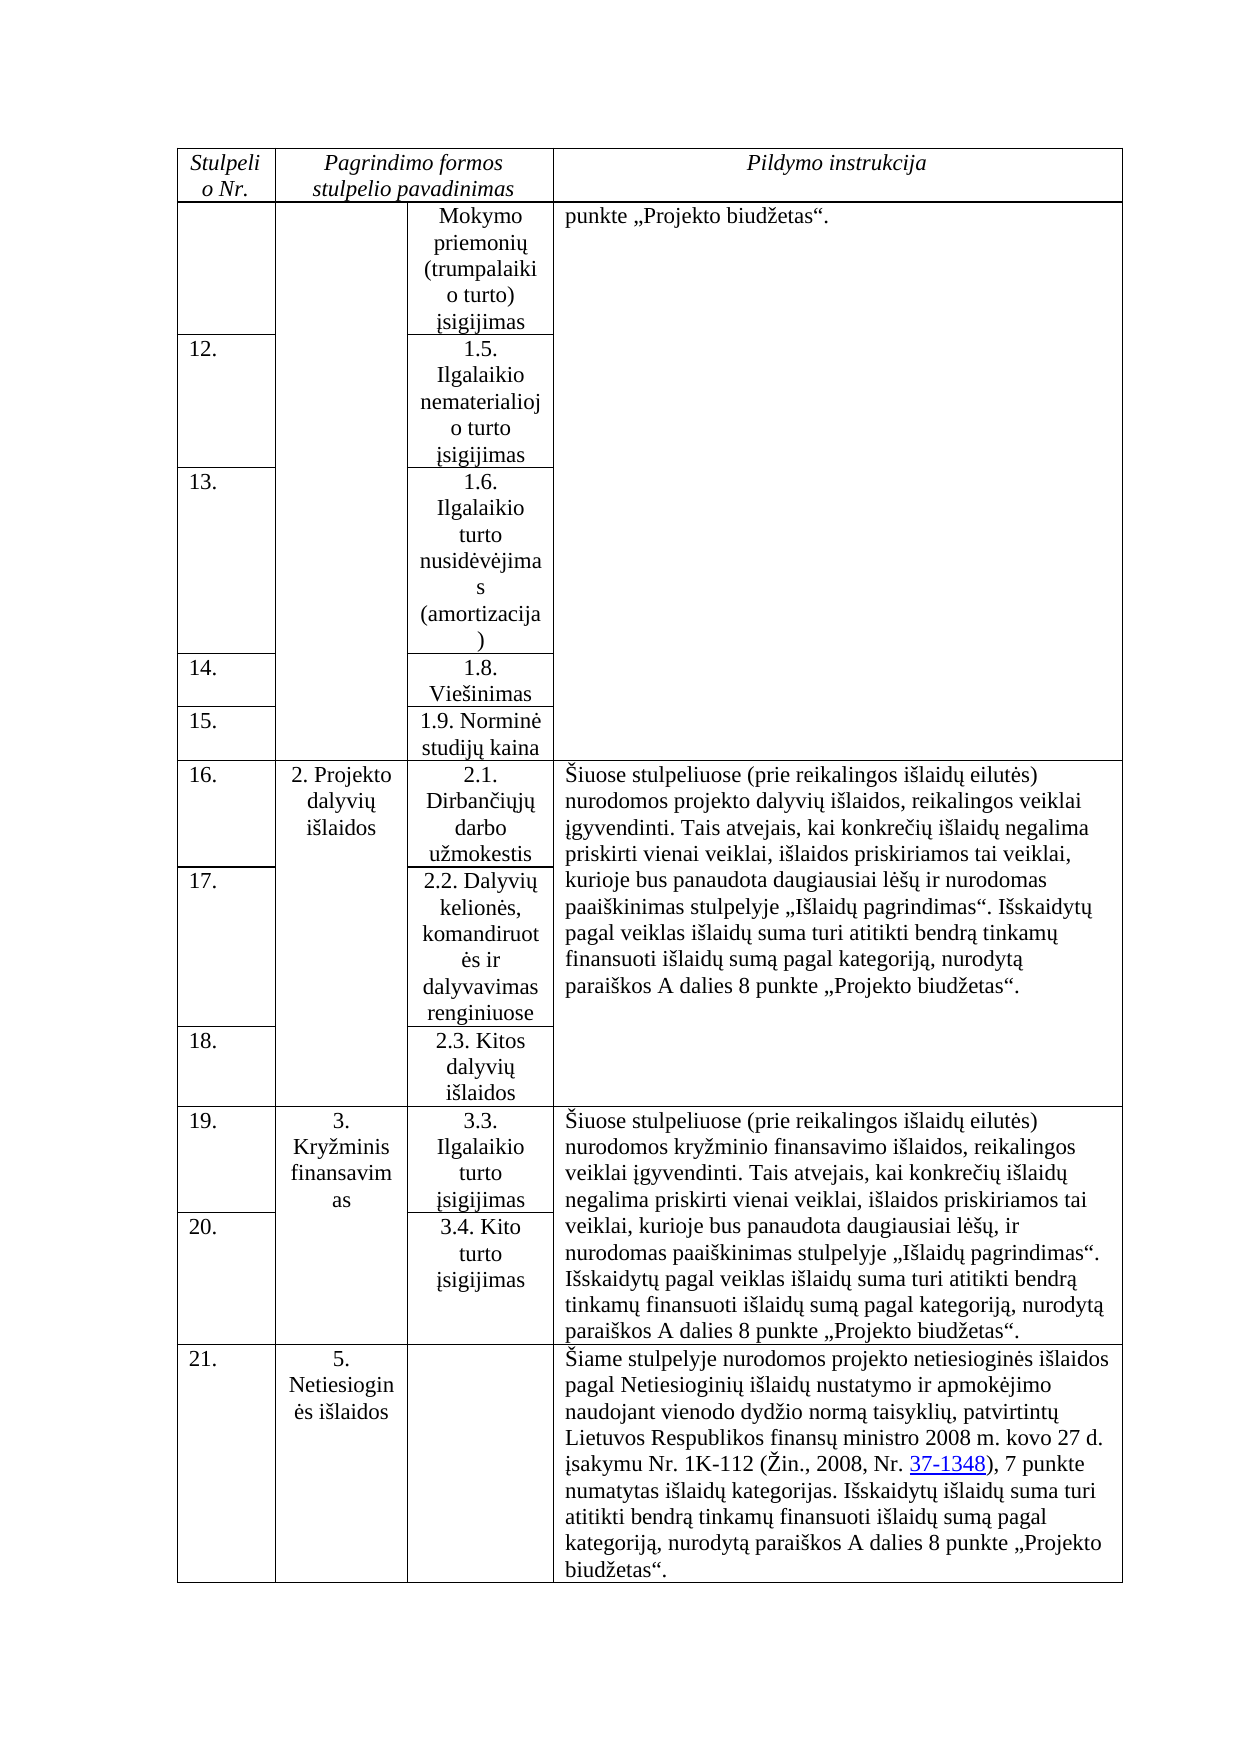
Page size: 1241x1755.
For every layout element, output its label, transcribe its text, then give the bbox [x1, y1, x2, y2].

table_cell 13. [178, 468, 275, 652]
table_cell 19. [178, 1107, 275, 1212]
table_cell Mokymo priemonių (trumpalaikio turto) įsigijimas [408, 203, 553, 334]
table_cell 3.4. Kito turto įsigijimas [408, 1213, 553, 1344]
table_header Pagrindimo formos stulpelio pavadinimas [276, 149, 553, 201]
table_cell [408, 1345, 553, 1582]
table_cell [276, 203, 407, 760]
table_cell 12. [178, 335, 275, 467]
table_cell 3.3. Ilgalaikio turto įsigijimas [408, 1107, 553, 1212]
table_cell 21. [178, 1345, 275, 1582]
table_header Pildymo instrukcija [554, 149, 1122, 201]
table_cell 17. [178, 868, 275, 1026]
table_cell 20. [178, 1213, 275, 1344]
table_cell punkte „Projekto biudžetas“. [554, 203, 1122, 760]
table_cell 5. Netiesioginės išlaidos [276, 1345, 407, 1582]
table_cell 18. [178, 1027, 275, 1106]
table_cell 1.5. Ilgalaikio nematerialiojo turto įsigijimas [408, 335, 553, 467]
table_cell 16. [178, 761, 275, 866]
table_cell 2.2. Dalyvių kelionės, komandiruotės ir dalyvavimas renginiuose [408, 868, 553, 1026]
table_cell Šiuose stulpeliuose (prie reikalingos išlaidų eilutės) nurodomos projekto dalyvių išlaidos, reikalingos veiklai įgyvendinti. Tais atvejais, kai konkrečių išlaidų negalima priskirti vienai veiklai, išlaidos priskiriamos tai veiklai, kurioje bus panaudota daugiausiai lėšų ir nurodomas paaiškinimas stulpelyje „Išlaidų pagrindimas“. Išskaidytų pagal veiklas išlaidų suma turi atitikti bendrą tinkamų finansuoti išlaidų sumą pagal kategoriją, nurodytą paraiškos A dalies 8 punkte „Projekto biudžetas“. [554, 761, 1122, 1106]
table_cell 2.1. Dirbančiųjų darbo užmokestis [408, 761, 553, 866]
table_cell 14. [178, 654, 275, 706]
table_cell 1.6. Ilgalaikio turto nusidėvėjimas (amortizacija) [408, 468, 553, 652]
table_cell [178, 203, 275, 334]
table_cell 2. Projekto dalyvių išlaidos [276, 761, 407, 1106]
table_cell 2.3. Kitos dalyvių išlaidos [408, 1027, 553, 1106]
table_cell 1.9. Norminė studijų kaina [408, 707, 553, 760]
table_cell 15. [178, 707, 275, 760]
table_cell Šiame stulpelyje nurodomos projekto netiesioginės išlaidos pagal Netiesioginių išlaidų nustatymo ir apmokėjimo naudojant vienodo dydžio normą taisyklių, patvirtintų Lietuvos Respublikos finansų ministro 2008 m. kovo 27 d. įsakymu Nr. 1K-112 (Žin., 2008, Nr. 37-1348), 7 punkte numatytas išlaidų kategorijas. Išskaidytų išlaidų suma turi atitikti bendrą tinkamų finansuoti išlaidų sumą pagal kategoriją, nurodytą paraiškos A dalies 8 punkte „Projekto biudžetas“. [554, 1345, 1122, 1582]
table_cell 1.8. Viešinimas [408, 654, 553, 706]
table_cell 3. Kryžminis finansavimas [276, 1107, 407, 1344]
table_header Stulpelio Nr. [178, 149, 275, 201]
table_cell Šiuose stulpeliuose (prie reikalingos išlaidų eilutės) nurodomos kryžminio finansavimo išlaidos, reikalingos veiklai įgyvendinti. Tais atvejais, kai konkrečių išlaidų negalima priskirti vienai veiklai, išlaidos priskiriamos tai veiklai, kurioje bus panaudota daugiausiai lėšų, ir nurodomas paaiškinimas stulpelyje „Išlaidų pagrindimas“. Išskaidytų pagal veiklas išlaidų suma turi atitikti bendrą tinkamų finansuoti išlaidų sumą pagal kategoriją, nurodytą paraiškos A dalies 8 punkte „Projekto biudžetas“. [554, 1107, 1122, 1344]
